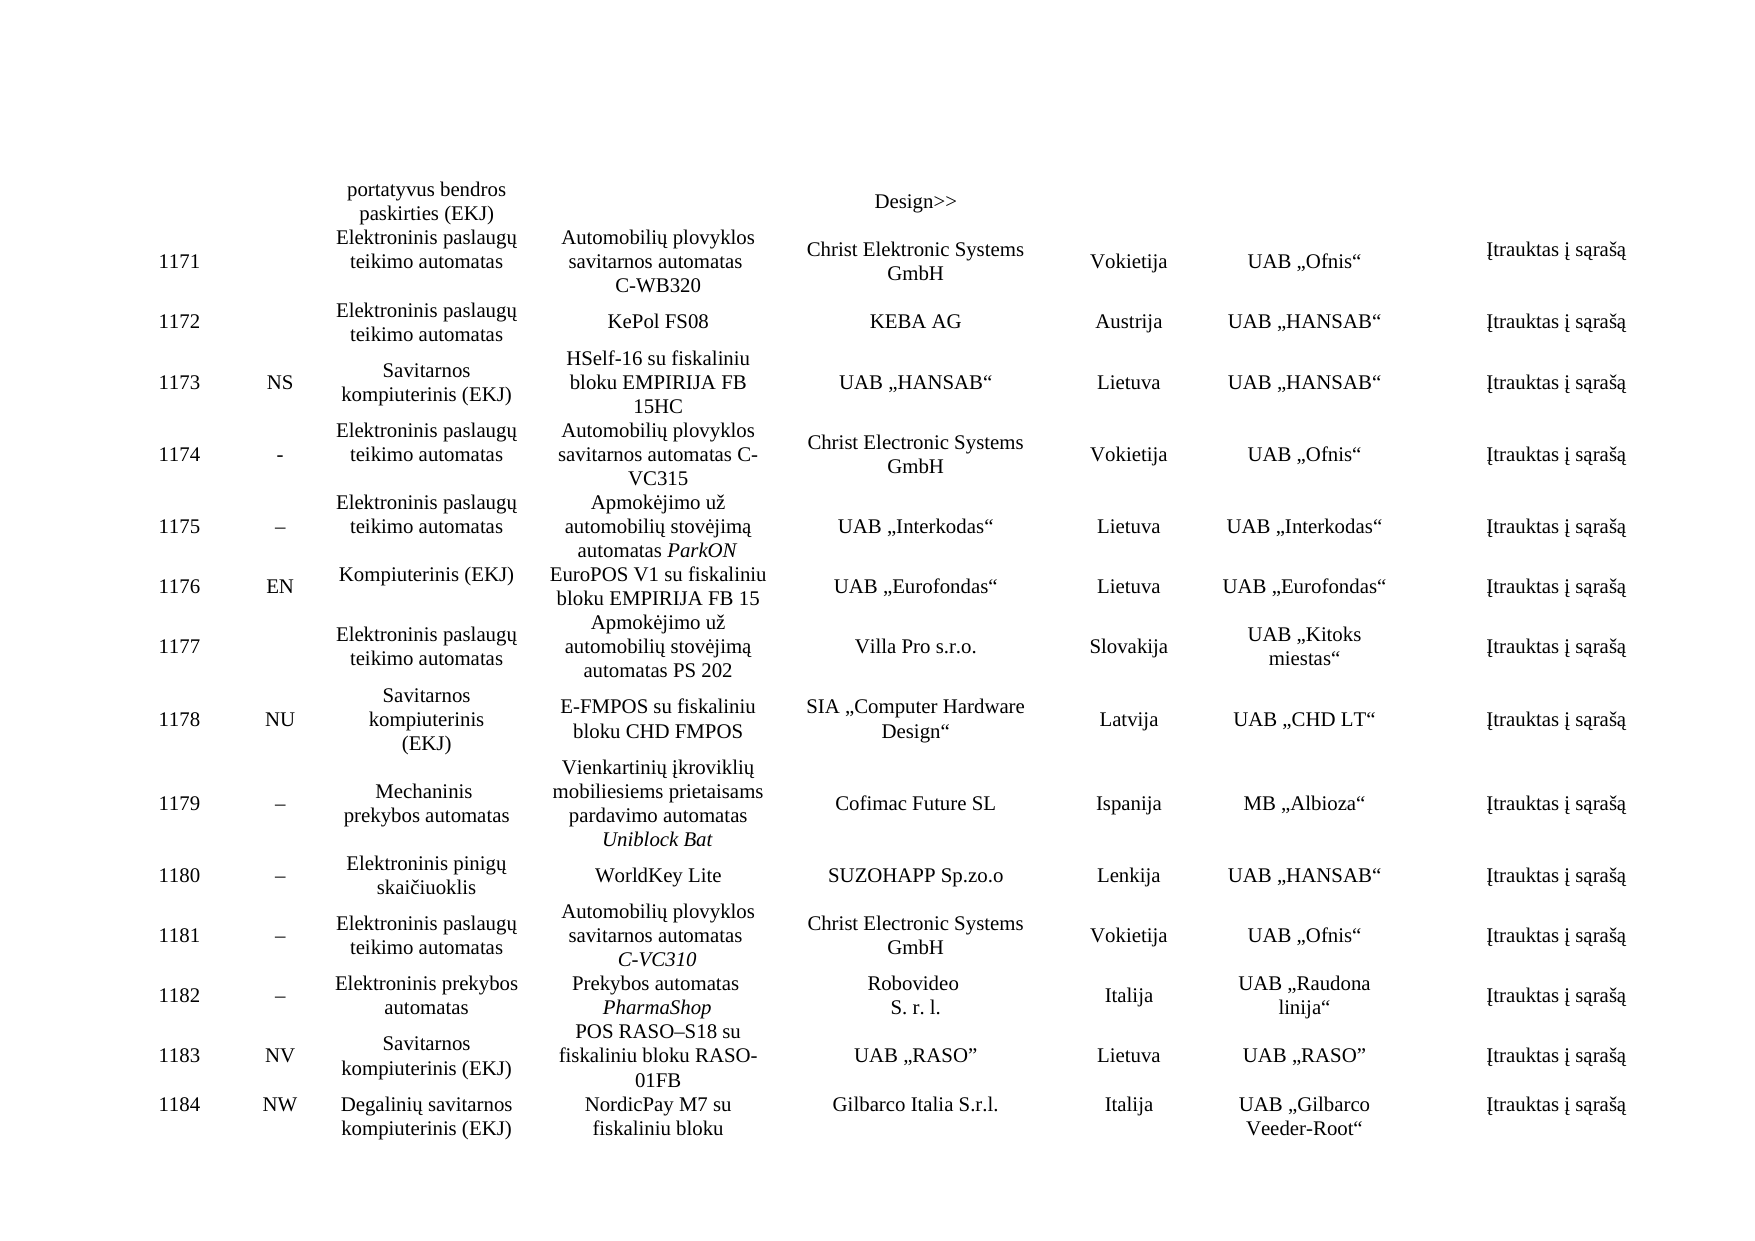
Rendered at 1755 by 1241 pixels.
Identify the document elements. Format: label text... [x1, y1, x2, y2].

table_cell Robovideo S. r. l. [779, 971, 1052, 1019]
table_cell Vokietija [1052, 418, 1206, 490]
table_cell 1182 [115, 971, 244, 1019]
table_cell WorldKey Lite [537, 851, 779, 899]
table_cell Apmokėjimo už automobilių stovėjimą automatas ParkON [537, 490, 779, 562]
table_cell EuroPOS V1 su fiskaliniu bloku EMPIRIJA FB 15 [537, 562, 779, 610]
table_cell 1177 [115, 610, 244, 682]
table_cell UAB „Eurofondas“ [779, 562, 1052, 610]
table_cell Kompiuterinis (EKJ) [316, 562, 537, 610]
table_cell Elektroninis paslaugų teikimo automatas [316, 610, 537, 682]
table_cell 1183 [115, 1019, 244, 1092]
table_cell 1172 [115, 298, 244, 346]
table_cell Ispanija [1052, 755, 1206, 851]
table_cell Savitarnos kompiuterinis (EKJ) [316, 346, 537, 418]
table_cell E-FMPOS su fiskaliniu bloku CHD FMPOS [537, 683, 779, 755]
table_cell – [244, 755, 316, 851]
table_cell [1403, 177, 1709, 225]
table_cell Austrija [1052, 298, 1206, 346]
table_cell 1175 [115, 490, 244, 562]
table_cell NU [244, 683, 316, 755]
table_cell Prekybos automatas PharmaShop [537, 971, 779, 1019]
table_cell UAB „HANSAB“ [1206, 298, 1403, 346]
table_cell 1173 [115, 346, 244, 418]
table_cell [244, 177, 316, 225]
table_cell EN [244, 562, 316, 610]
table_cell 1178 [115, 683, 244, 755]
table_cell Įtrauktas į sąrašą [1403, 346, 1709, 418]
table_cell [115, 177, 244, 225]
table_cell [1052, 177, 1206, 225]
table_cell – [244, 490, 316, 562]
table_cell Elektroninis paslaugų teikimo automatas [316, 490, 537, 562]
table_cell UAB „Raudona linija“ [1206, 971, 1403, 1019]
table_cell Lietuva [1052, 1019, 1206, 1092]
table_cell NV [244, 1019, 316, 1092]
table_cell portatyvus bendros paskirties (EKJ) [316, 177, 537, 225]
table_cell Christ Elektronic Systems GmbH [779, 225, 1052, 297]
table_cell Degalinių savitarnos kompiuterinis (EKJ) [316, 1092, 537, 1140]
table_cell Įtrauktas į sąrašą [1403, 899, 1709, 971]
table_cell [1206, 177, 1403, 225]
table_cell Vienkartinių įkroviklių mobiliesiems prietaisams pardavimo automatas Uniblock Bat [537, 755, 779, 851]
table_cell 1180 [115, 851, 244, 899]
table_cell 1179 [115, 755, 244, 851]
table_cell Vokietija [1052, 899, 1206, 971]
table_cell 1176 [115, 562, 244, 610]
table_cell SUZOHAPP Sp.zo.o [779, 851, 1052, 899]
table_cell Italija [1052, 1092, 1206, 1140]
table_cell UAB „CHD LT“ [1206, 683, 1403, 755]
table_cell 1171 [115, 225, 244, 297]
table_cell Christ Electronic Systems GmbH [779, 418, 1052, 490]
table_cell Įtrauktas į sąrašą [1403, 225, 1709, 297]
table_cell UAB „Interkodas“ [779, 490, 1052, 562]
table_cell 1174 [115, 418, 244, 490]
table_cell NS [244, 346, 316, 418]
table_cell Latvija [1052, 683, 1206, 755]
table_cell KEBA AG [779, 298, 1052, 346]
table_cell Elektroninis prekybos automatas [316, 971, 537, 1019]
table_cell [244, 298, 316, 346]
table_cell Gilbarco Italia S.r.l. [779, 1092, 1052, 1140]
table_cell Įtrauktas į sąrašą [1403, 1092, 1709, 1140]
table_cell Slovakija [1052, 610, 1206, 682]
table_cell [244, 610, 316, 682]
table_cell Įtrauktas į sąrašą [1403, 851, 1709, 899]
table_cell Elektroninis paslaugų teikimo automatas [316, 418, 537, 490]
table_cell Elektroninis pinigų skaičiuoklis [316, 851, 537, 899]
table_cell Villa Pro s.r.o. [779, 610, 1052, 682]
table_cell NordicPay M7 su fiskaliniu bloku [537, 1092, 779, 1140]
table_cell [537, 177, 779, 225]
table_cell Design>> [779, 177, 1052, 225]
table_cell Elektroninis paslaugų teikimo automatas [316, 225, 537, 297]
table_cell Įtrauktas į sąrašą [1403, 755, 1709, 851]
table_cell Lietuva [1052, 346, 1206, 418]
table_cell Įtrauktas į sąrašą [1403, 683, 1709, 755]
table_cell – [244, 971, 316, 1019]
table_cell POS RASO–S18 su fiskaliniu bloku RASO-01FB [537, 1019, 779, 1092]
table_cell Įtrauktas į sąrašą [1403, 971, 1709, 1019]
table_cell Lietuva [1052, 490, 1206, 562]
table_cell UAB „Gilbarco Veeder-Root“ [1206, 1092, 1403, 1140]
table_cell Vokietija [1052, 225, 1206, 297]
table_cell UAB „Ofnis“ [1206, 225, 1403, 297]
table_cell UAB „Kitoks miestas“ [1206, 610, 1403, 682]
table_cell Lietuva [1052, 562, 1206, 610]
table_cell Automobilių plovyklos savitarnos automatas C-VC310 [537, 899, 779, 971]
table_cell 1181 [115, 899, 244, 971]
table_cell UAB „Ofnis“ [1206, 899, 1403, 971]
table_cell Įtrauktas į sąrašą [1403, 562, 1709, 610]
table_cell Elektroninis paslaugų teikimo automatas [316, 899, 537, 971]
table_cell UAB „HANSAB“ [1206, 851, 1403, 899]
table_cell [244, 225, 316, 297]
table_cell UAB „Eurofondas“ [1206, 562, 1403, 610]
table_cell UAB „Interkodas“ [1206, 490, 1403, 562]
table_cell Automobilių plovyklos savitarnos automatas C-WB320 [537, 225, 779, 297]
table_cell – [244, 899, 316, 971]
table_cell Įtrauktas į sąrašą [1403, 1019, 1709, 1092]
table_cell 1184 [115, 1092, 244, 1140]
table_cell Italija [1052, 971, 1206, 1019]
table_cell Įtrauktas į sąrašą [1403, 418, 1709, 490]
table_cell – [244, 851, 316, 899]
table_cell HSelf-16 su fiskaliniu bloku EMPIRIJA FB 15HC [537, 346, 779, 418]
table_cell Automobilių plovyklos savitarnos automatas C-VC315 [537, 418, 779, 490]
table_cell MB „Albioza“ [1206, 755, 1403, 851]
table_cell Apmokėjimo už automobilių stovėjimą automatas PS 202 [537, 610, 779, 682]
table_cell SIA „Computer Hardware Design“ [779, 683, 1052, 755]
table_cell KePol FS08 [537, 298, 779, 346]
table_cell Savitarnos kompiuterinis (EKJ) [316, 683, 537, 755]
table_cell UAB „HANSAB“ [779, 346, 1052, 418]
table_cell Lenkija [1052, 851, 1206, 899]
table_cell Cofimac Future SL [779, 755, 1052, 851]
table_cell UAB „RASO” [779, 1019, 1052, 1092]
table_cell Įtrauktas į sąrašą [1403, 610, 1709, 682]
table_cell Elektroninis paslaugų teikimo automatas [316, 298, 537, 346]
table_cell Įtrauktas į sąrašą [1403, 298, 1709, 346]
table_cell Mechaninis prekybos automatas [316, 755, 537, 851]
table_cell UAB „RASO” [1206, 1019, 1403, 1092]
table_cell - [244, 418, 316, 490]
table_cell Savitarnos kompiuterinis (EKJ) [316, 1019, 537, 1092]
table_cell NW [244, 1092, 316, 1140]
table_cell Christ Electronic Systems GmbH [779, 899, 1052, 971]
table_cell Įtrauktas į sąrašą [1403, 490, 1709, 562]
table_cell UAB „HANSAB“ [1206, 346, 1403, 418]
table_cell UAB „Ofnis“ [1206, 418, 1403, 490]
